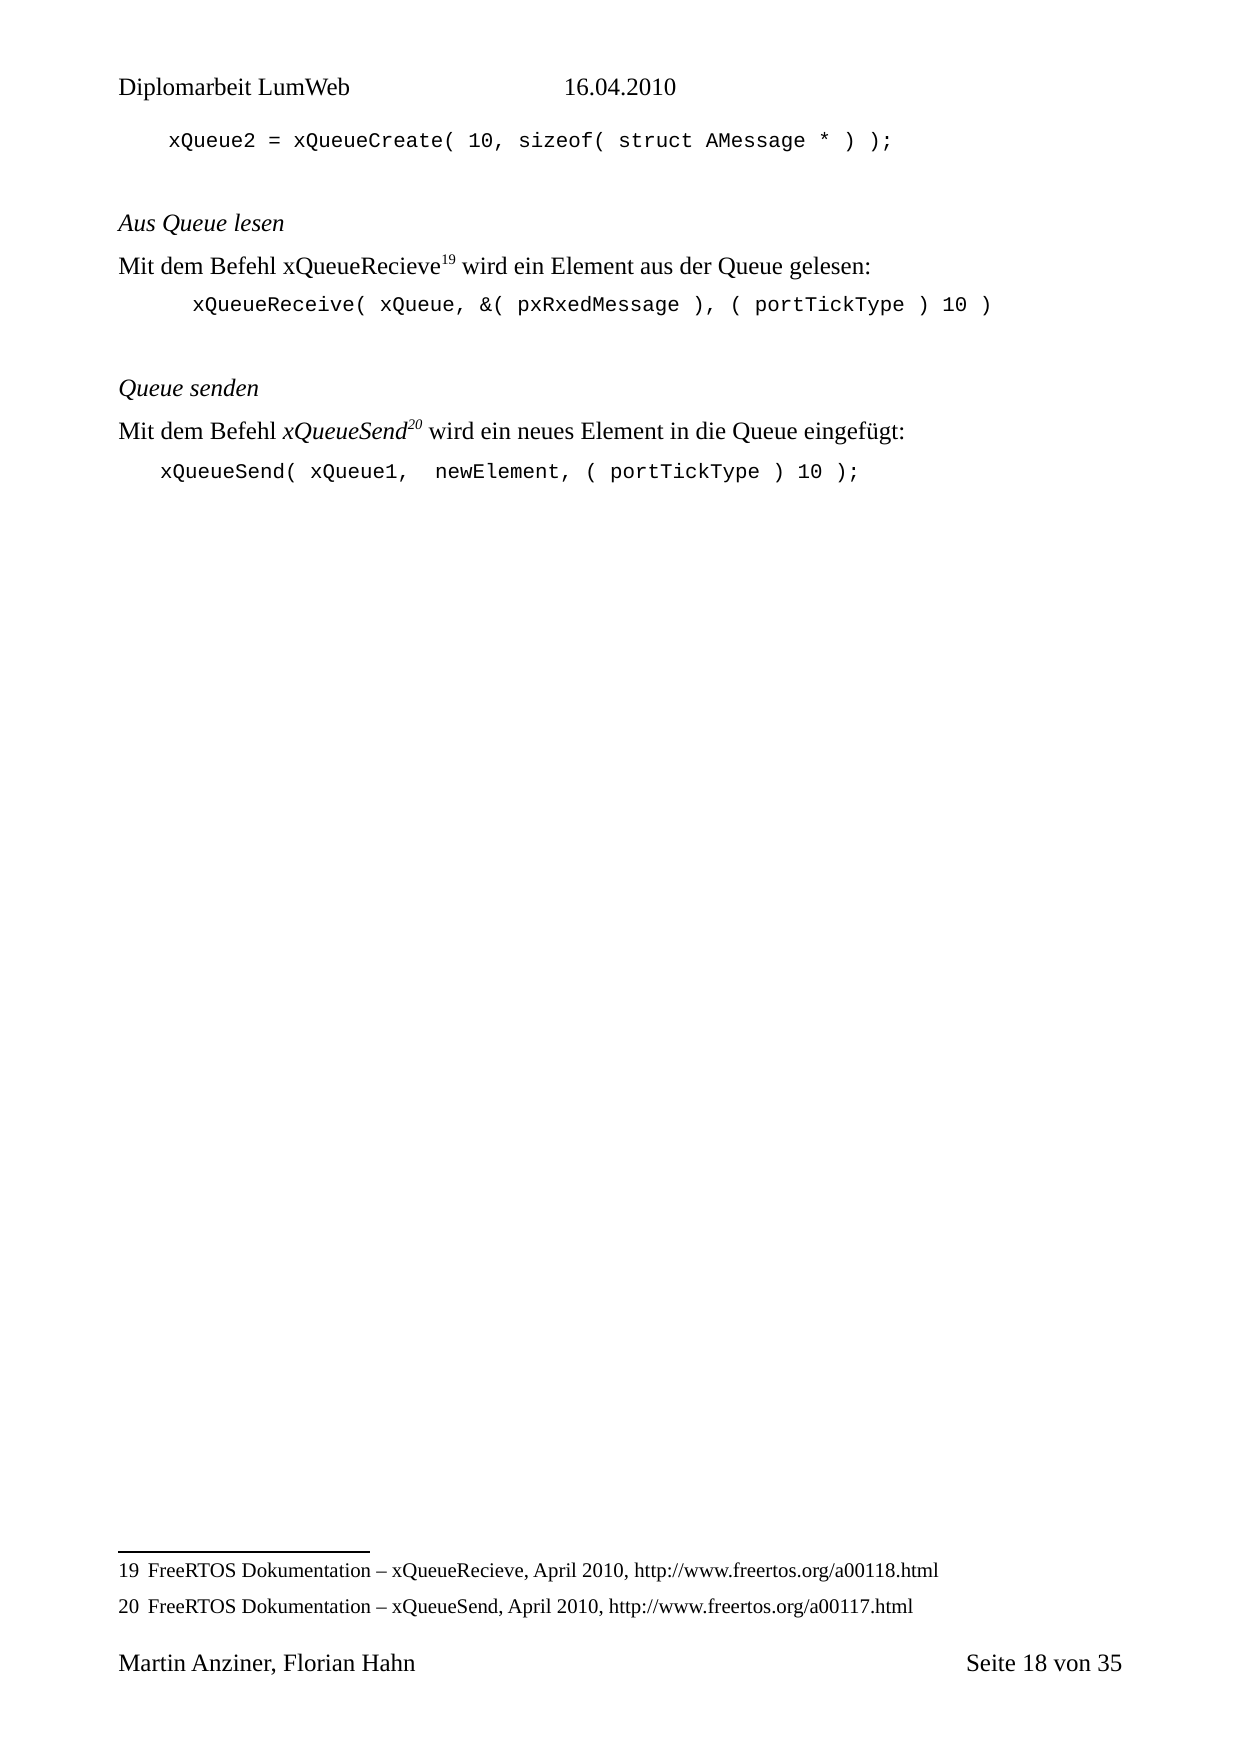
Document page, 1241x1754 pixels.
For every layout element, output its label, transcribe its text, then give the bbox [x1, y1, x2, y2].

text Mit dem Befehl xQueueSend wird ein neues Element in die Queue eingefügt: [118, 416, 1122, 445]
text xQueueSend( xQueue1, newElement, ( portTickType ) 10 ); [118, 459, 1122, 485]
text xQueueReceive( xQueue, &( pxRxedMessage ), ( portTickType ) 10 ) [118, 294, 1122, 318]
text FreeRTOS Dokumentation – xQueueSend, April 2010, http://www.freertos.org/a00117.html [118, 1594, 1122, 1618]
text Mit dem Befehl xQueueRecieve wird ein Element aus der Queue gelesen: [118, 251, 1122, 280]
text xQueue2 = xQueueCreate( 10, sizeof( struct AMessage * ) ); [118, 130, 1122, 154]
text Aus Queue lesen [118, 208, 1122, 237]
text Queue senden [118, 373, 1122, 402]
text FreeRTOS Dokumentation – xQueueRecieve, April 2010, http://www.freertos.org/a00118.html [118, 1558, 1122, 1582]
